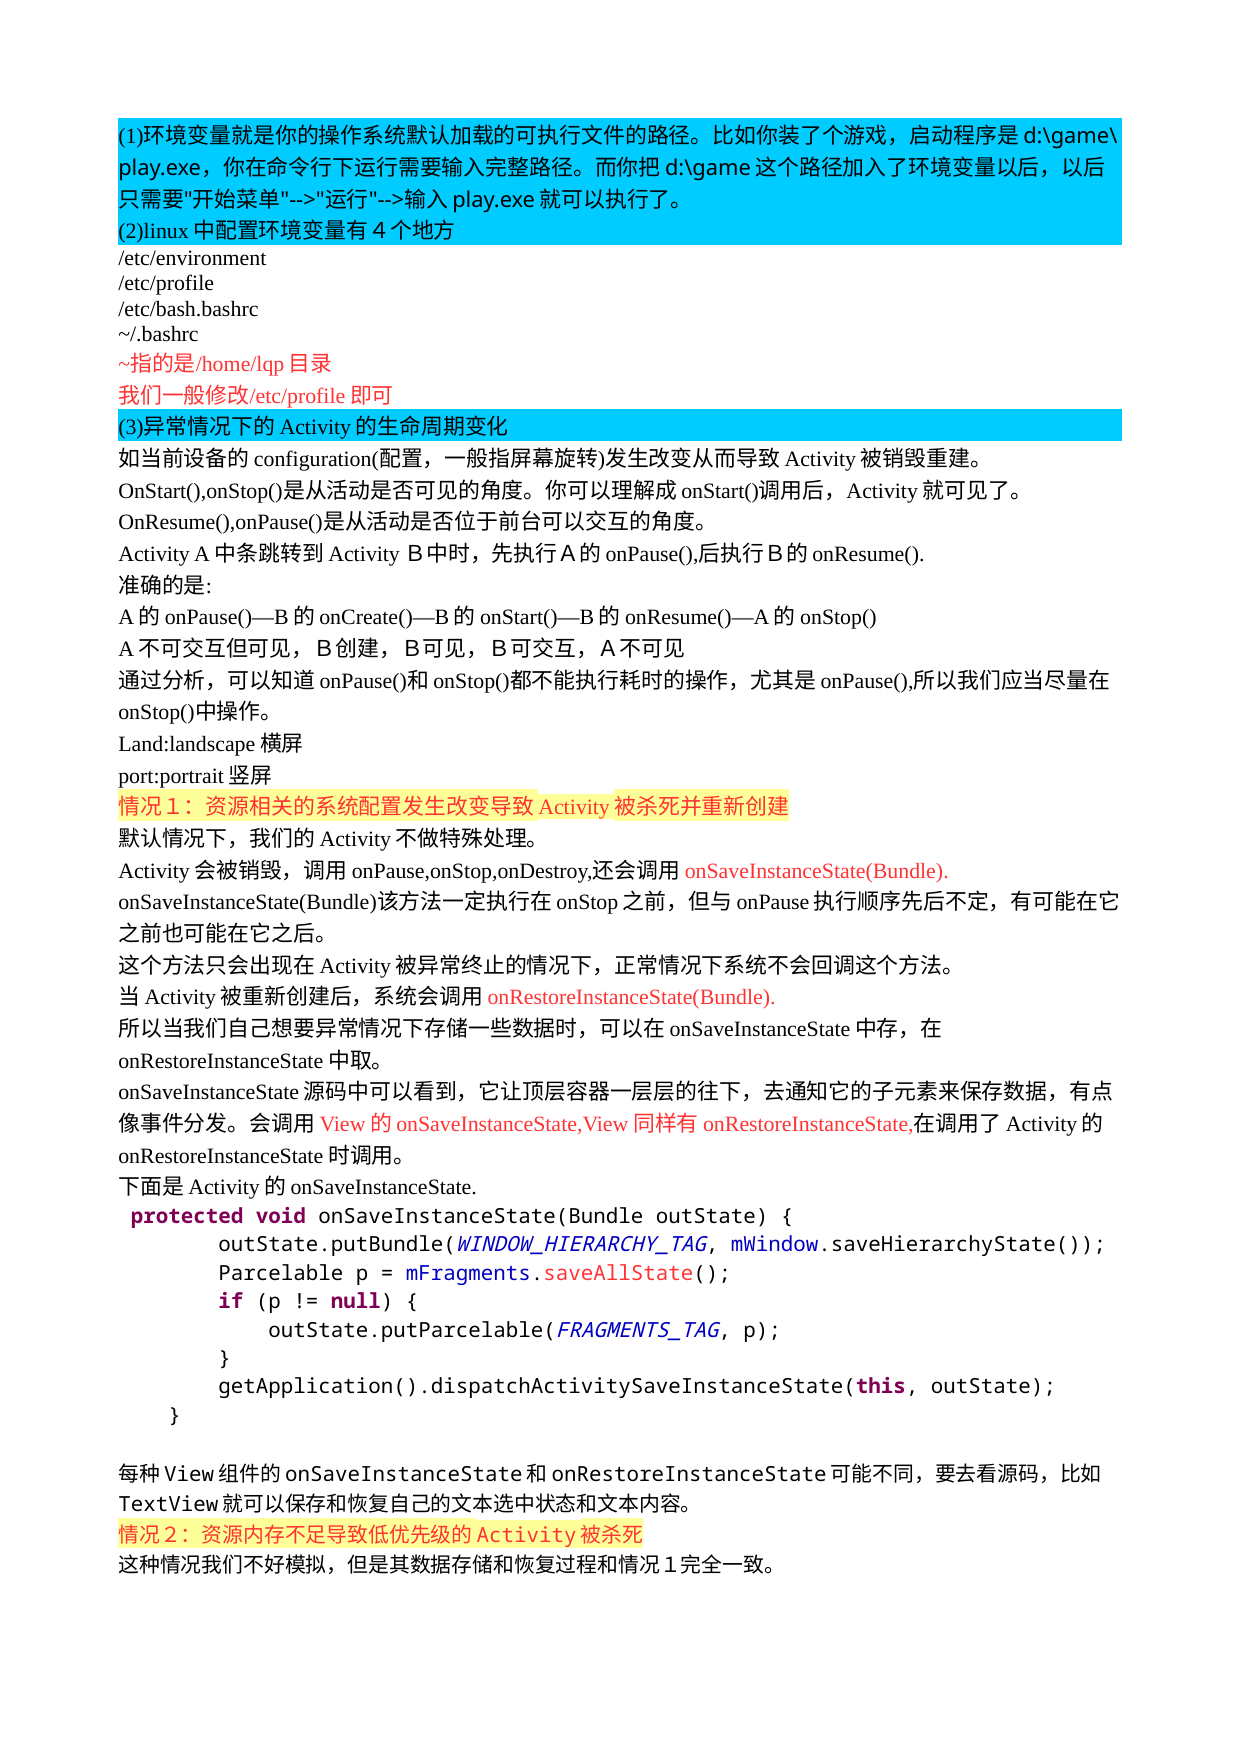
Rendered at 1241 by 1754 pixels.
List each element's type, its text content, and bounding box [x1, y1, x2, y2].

text ~指的是/home/lqp目录 [118, 346, 1122, 378]
text 默认情况下，我们的Activity不做特殊处理。 [118, 821, 1122, 853]
text onSaveInstanceState源码中可以看到，它让顶层容器一层层的往下，去通知它的子元素来保存数据，有点像事件分发。会调用View的onSaveInstanceState,View同样有onRestoreInstanceState,在调用了Activity的onRestoreInstanceState时调用。 [118, 1074, 1122, 1169]
text OnStart(),onStop()是从活动是否可见的角度。你可以理解成onStart()调用后，Activity就可见了。 [118, 473, 1122, 504]
text (3)异常情况下的Activity的生命周期变化 [118, 409, 1122, 441]
text 当Activity被重新创建后，系统会调用onRestoreInstanceState(Bundle). [118, 979, 1122, 1011]
text outState.putBundle(WINDOW_HIERARCHY_TAG, mWindow.saveHierarchyState()); [118, 1229, 1122, 1258]
text (2)linux中配置环境变量有４个地方 [118, 213, 1122, 245]
text 这种情况我们不好模拟，但是其数据存储和恢复过程和情况１完全一致。 [118, 1548, 1122, 1578]
text } [118, 1343, 1122, 1372]
text OnResume(),onPause()是从活动是否位于前台可以交互的角度。 [118, 504, 1122, 536]
text /etc/bash.bashrc [118, 296, 1122, 321]
text onSaveInstanceState(Bundle)该方法一定执行在onStop之前，但与onPause执行顺序先后不定，有可能在它之前也可能在它之后。 这个方法只会出现在Activity被异常终止的情况下，正常情况下系统不会回调这个方法。 [118, 884, 1122, 979]
text port:portrait竖屏 [118, 758, 1122, 789]
text A不可交互但可见，Ｂ创建，Ｂ可见，Ｂ可交互，Ａ不可见 [118, 631, 1122, 663]
text 下面是Activity的onSaveInstanceState. [118, 1169, 1122, 1201]
text /etc/environment [118, 245, 1122, 270]
text (1)环境变量就是你的操作系统默认加载的可执行文件的路径。比如你装了个游戏，启动程序是d:\game\play.exe，你在命令行下运行需要输入完整路径。而你把d:\game这个路径加入了环境变量以后，以后只需要"开始菜单"-->"运行"-->输入play.exe就可以执行了。 [118, 118, 1122, 213]
text 通过分析，可以知道onPause()和onStop()都不能执行耗时的操作，尤其是onPause(),所以我们应当尽量在onStop()中操作。 [118, 663, 1122, 726]
text A的onPause()—B的onCreate()—B的onStart()—B的onResume()—A的onStop() [118, 599, 1122, 631]
text 如当前设备的configuration(配置，一般指屏幕旋转)发生改变从而导致Activity被销毁重建。 [118, 441, 1122, 473]
text Land:landscape横屏 [118, 726, 1122, 758]
text outState.putParcelable(FRAGMENTS_TAG, p); [118, 1315, 1122, 1343]
text 所以当我们自己想要异常情况下存储一些数据时，可以在onSaveInstanceState中存，在onRestoreInstanceState中取。 [118, 1011, 1122, 1074]
text if (p != null) { [118, 1286, 1122, 1315]
text } [118, 1400, 1122, 1428]
text 准确的是: [118, 568, 1122, 599]
text 情况１：资源相关的系统配置发生改变导致Activity被杀死并重新创建 [118, 789, 1122, 821]
text Parcelable p = mFragments.saveAllState(); [118, 1258, 1122, 1286]
text 每种View组件的onSaveInstanceState和onRestoreInstanceState可能不同，要去看源码，比如TextView就可以保存和恢复自己的文本选中状态和文本内容。 [118, 1457, 1122, 1518]
text 我们一般修改/etc/profile即可 [118, 378, 1122, 409]
text ~/.bashrc [118, 321, 1122, 346]
text getApplication().dispatchActivitySaveInstanceState(this, outState); [118, 1372, 1122, 1400]
text 情况２：资源内存不足导致低优先级的Activity被杀死 [118, 1518, 1122, 1548]
text Activity A中条跳转到ActivityＢ中时，先执行Ａ的onPause(),后执行Ｂ的onResume(). [118, 536, 1122, 568]
text /etc/profile [118, 270, 1122, 296]
text protected void onSaveInstanceState(Bundle outState) { [118, 1201, 1122, 1229]
text Activity会被销毁，调用onPause,onStop,onDestroy,还会调用onSaveInstanceState(Bundle). [118, 853, 1122, 884]
